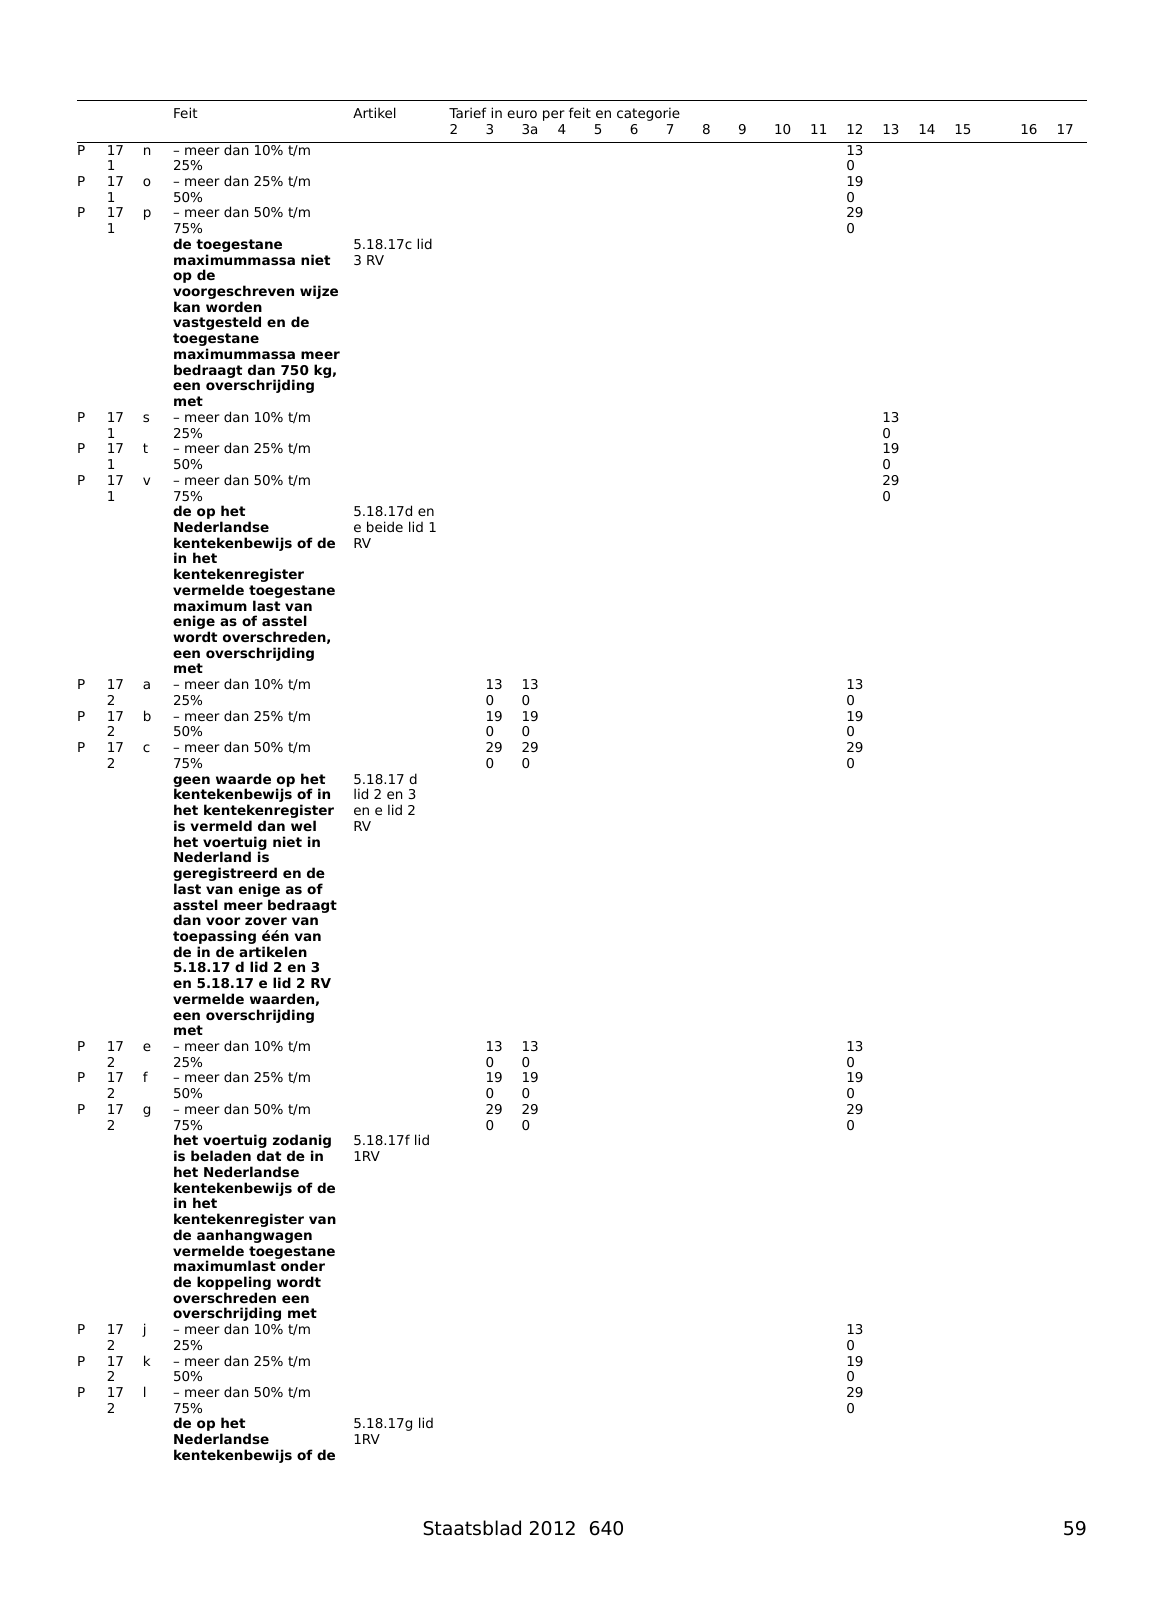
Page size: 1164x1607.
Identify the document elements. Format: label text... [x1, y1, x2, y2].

table_cell [624, 1416, 660, 1463]
table_cell [912, 1416, 948, 1463]
table_header Artikel [347, 101, 443, 122]
table_cell [480, 441, 516, 473]
table_cell v [137, 473, 167, 504]
table_cell [516, 1385, 552, 1416]
table_cell geen waarde op het kentekenbewijs of in het kentekenregister is vermeld dan wel het voertuig niet in Nederland is geregistreerd en de last van enige as of asstel meer bedraagt dan voor zover van toepassing één van de in de artikelen 5.18.17 d lid 2 en 3 en 5.18.17 e lid 2 RV vermelde waarden, een overschrijding met [167, 771, 347, 1039]
table_cell 290 [480, 1102, 516, 1133]
table_cell [77, 504, 101, 677]
table_cell [804, 441, 840, 473]
table_cell [480, 205, 516, 237]
table_cell 130 [480, 677, 516, 708]
table_cell [480, 174, 516, 205]
table_cell 5.18.17g lid 1RV [347, 1416, 443, 1463]
table_cell 130 [840, 1322, 876, 1353]
table_cell 130 [840, 143, 876, 174]
table_cell [480, 1133, 516, 1322]
table_cell [840, 441, 876, 473]
table_cell – meer dan 10% t/m 25% [167, 410, 347, 441]
table_cell [804, 771, 840, 1039]
table_cell f [137, 1070, 167, 1102]
table_cell [732, 143, 768, 174]
table_cell [876, 1039, 912, 1070]
table_cell [588, 1354, 624, 1385]
table_cell [624, 709, 660, 740]
table_cell 172 [101, 709, 137, 740]
table_cell [77, 1416, 101, 1463]
table_cell [1050, 1070, 1087, 1102]
table_cell [732, 504, 768, 677]
table_cell de op het Nederlandse kentekenbewijs of de [167, 1416, 347, 1463]
table_cell [768, 205, 804, 237]
table_cell [660, 771, 696, 1039]
table_cell o [137, 174, 167, 205]
table_cell 172 [101, 677, 137, 708]
table_cell [101, 122, 137, 142]
table_cell – meer dan 50% t/m 75% [167, 473, 347, 504]
table_cell [948, 1039, 1014, 1070]
table_cell [1014, 410, 1050, 441]
table_header [137, 101, 167, 122]
table_cell [516, 1322, 552, 1353]
table_cell 290 [876, 473, 912, 504]
table_cell [840, 410, 876, 441]
table_cell [552, 143, 588, 174]
table_cell [347, 740, 443, 771]
table_cell [1050, 473, 1087, 504]
table_cell P [77, 1322, 101, 1353]
table_cell [876, 709, 912, 740]
table_cell [588, 1385, 624, 1416]
table_cell 5 [588, 122, 624, 142]
table_cell [443, 205, 479, 237]
table_cell [443, 1102, 479, 1133]
table_cell [876, 1385, 912, 1416]
table_cell [804, 1070, 840, 1102]
table_cell 190 [840, 1070, 876, 1102]
table_cell – meer dan 25% t/m 50% [167, 1070, 347, 1102]
table_cell [588, 1039, 624, 1070]
table_cell [948, 709, 1014, 740]
table_cell [660, 237, 696, 410]
table_cell [443, 504, 479, 677]
table_cell [137, 1416, 167, 1463]
table_cell – meer dan 50% t/m 75% [167, 205, 347, 237]
table_cell [768, 1133, 804, 1322]
table_cell 290 [840, 1385, 876, 1416]
table_cell 8 [696, 122, 732, 142]
table_cell [660, 1385, 696, 1416]
table_cell 290 [840, 740, 876, 771]
table_cell 10 [768, 122, 804, 142]
table_cell 130 [516, 1039, 552, 1070]
table_cell [948, 174, 1014, 205]
table_cell [660, 1070, 696, 1102]
table_cell [804, 1354, 840, 1385]
table_cell [101, 1416, 137, 1463]
table_cell [552, 1354, 588, 1385]
table_cell 3 [480, 122, 516, 142]
table_cell [876, 771, 912, 1039]
table_cell [552, 1385, 588, 1416]
table_cell [588, 174, 624, 205]
table_cell [696, 441, 732, 473]
table_cell P [77, 205, 101, 237]
table_cell [552, 1322, 588, 1353]
table_cell [660, 205, 696, 237]
table_cell – meer dan 10% t/m 25% [167, 677, 347, 708]
table_cell [1014, 1416, 1050, 1463]
table_cell [1014, 740, 1050, 771]
table_cell [660, 1039, 696, 1070]
table_cell [912, 237, 948, 410]
table_cell 190 [516, 1070, 552, 1102]
table_cell P [77, 473, 101, 504]
table_cell [347, 174, 443, 205]
table_cell [804, 473, 840, 504]
table_cell 290 [480, 740, 516, 771]
table_cell [696, 410, 732, 441]
table_cell P [77, 1385, 101, 1416]
table_cell [876, 1322, 912, 1353]
table_cell [443, 237, 479, 410]
table_header [77, 101, 101, 122]
table_cell [443, 174, 479, 205]
table_cell [624, 1133, 660, 1322]
table_cell [552, 740, 588, 771]
table_cell [804, 237, 840, 410]
table_cell 5.18.17f lid 1RV [347, 1133, 443, 1322]
table_cell [768, 709, 804, 740]
table_cell [1050, 677, 1087, 708]
table_cell – meer dan 25% t/m 50% [167, 709, 347, 740]
table_cell 171 [101, 410, 137, 441]
table_cell – meer dan 25% t/m 50% [167, 1354, 347, 1385]
table_cell j [137, 1322, 167, 1353]
table_header Tarief in euro per feit en categorie [443, 101, 1087, 122]
table_cell – meer dan 50% t/m 75% [167, 1102, 347, 1133]
table_cell [696, 473, 732, 504]
table_cell [876, 237, 912, 410]
table_cell [624, 205, 660, 237]
table_cell [948, 740, 1014, 771]
table_cell [948, 1133, 1014, 1322]
table_cell [347, 473, 443, 504]
table_cell [948, 504, 1014, 677]
table_cell [732, 677, 768, 708]
table_cell [732, 174, 768, 205]
table_cell P [77, 441, 101, 473]
table_cell 172 [101, 740, 137, 771]
table_cell [480, 237, 516, 410]
table_cell n [137, 143, 167, 174]
table_cell [804, 1416, 840, 1463]
table_cell l [137, 1385, 167, 1416]
table_cell [1014, 205, 1050, 237]
table_cell [1014, 1133, 1050, 1322]
table_cell [443, 677, 479, 708]
table_cell [660, 1102, 696, 1133]
table_cell [768, 1102, 804, 1133]
table_cell [768, 473, 804, 504]
table_cell [804, 709, 840, 740]
table_cell b [137, 709, 167, 740]
table_cell [443, 143, 479, 174]
table_cell [1050, 1133, 1087, 1322]
table_cell [552, 237, 588, 410]
table_cell [876, 1070, 912, 1102]
table_cell [912, 709, 948, 740]
table_cell [516, 410, 552, 441]
table_cell [347, 677, 443, 708]
table_cell [696, 1385, 732, 1416]
table_cell [912, 143, 948, 174]
table_cell P [77, 677, 101, 708]
table_cell [588, 740, 624, 771]
table_cell P [77, 1070, 101, 1102]
table_cell 17 [1050, 122, 1087, 142]
table_cell [732, 1322, 768, 1353]
table_cell [804, 174, 840, 205]
table_cell [77, 237, 101, 410]
table_cell [768, 1385, 804, 1416]
table_cell [516, 1133, 552, 1322]
table_cell [77, 122, 101, 142]
table_cell P [77, 410, 101, 441]
table_cell [516, 1354, 552, 1385]
table_cell 7 [660, 122, 696, 142]
table_cell [804, 143, 840, 174]
table_cell [624, 410, 660, 441]
table_cell [480, 1385, 516, 1416]
table_cell [1014, 237, 1050, 410]
table_cell [948, 143, 1014, 174]
table_cell 130 [840, 1039, 876, 1070]
table_header Feit [167, 101, 347, 122]
table_cell 171 [101, 473, 137, 504]
table_cell [552, 1133, 588, 1322]
table_cell [624, 1385, 660, 1416]
table_cell [912, 410, 948, 441]
table_cell [768, 1322, 804, 1353]
table_cell [624, 1354, 660, 1385]
table_cell het voertuig zodanig is beladen dat de in het Nederlandse kentekenbewijs of de in het kentekenregister van de aanhangwagen vermelde toegestane maximumlast onder de koppeling wordt overschreden een overschrijding met [167, 1133, 347, 1322]
table_cell [137, 237, 167, 410]
table_cell [732, 771, 768, 1039]
table_cell 9 [732, 122, 768, 142]
table_cell [768, 740, 804, 771]
table_cell [552, 473, 588, 504]
table_cell [696, 1322, 732, 1353]
table_cell [804, 504, 840, 677]
table_cell [552, 709, 588, 740]
table_cell [552, 205, 588, 237]
table_cell [660, 473, 696, 504]
table_cell [696, 771, 732, 1039]
table_cell P [77, 709, 101, 740]
table_cell 190 [840, 174, 876, 205]
table_cell [1014, 143, 1050, 174]
table_cell [480, 143, 516, 174]
table_cell [137, 771, 167, 1039]
table_cell [1050, 410, 1087, 441]
table_cell [768, 441, 804, 473]
table_cell [732, 740, 768, 771]
table_cell [768, 237, 804, 410]
table_cell [948, 473, 1014, 504]
table_cell – meer dan 10% t/m 25% [167, 143, 347, 174]
table_cell 190 [480, 709, 516, 740]
table_cell [1050, 1354, 1087, 1385]
table_cell 3a [516, 122, 552, 142]
table_cell [443, 1385, 479, 1416]
table_cell 171 [101, 143, 137, 174]
table_cell [588, 410, 624, 441]
table_cell P [77, 1102, 101, 1133]
table_cell [804, 677, 840, 708]
table_cell [912, 1322, 948, 1353]
table_cell [732, 709, 768, 740]
table_cell [624, 143, 660, 174]
table_cell e [137, 1039, 167, 1070]
table_cell 171 [101, 174, 137, 205]
table_cell [660, 174, 696, 205]
table_cell [552, 410, 588, 441]
table_cell [588, 143, 624, 174]
table_cell [732, 1133, 768, 1322]
table_cell [660, 504, 696, 677]
table_cell [1050, 740, 1087, 771]
table_cell [948, 1322, 1014, 1353]
table_cell 130 [876, 410, 912, 441]
table_cell [1050, 1102, 1087, 1133]
table_cell [732, 1070, 768, 1102]
table_cell [912, 1102, 948, 1133]
table_cell [732, 1416, 768, 1463]
table_cell 2 [443, 122, 479, 142]
table_cell P [77, 174, 101, 205]
table_cell – meer dan 10% t/m 25% [167, 1322, 347, 1353]
table_cell [804, 1322, 840, 1353]
table_cell [624, 473, 660, 504]
table_cell [1050, 1039, 1087, 1070]
table_cell [624, 677, 660, 708]
table_cell [912, 1039, 948, 1070]
table_cell 190 [876, 441, 912, 473]
table_cell [347, 1322, 443, 1353]
table_cell [588, 771, 624, 1039]
table_cell [696, 1133, 732, 1322]
table_cell [443, 441, 479, 473]
table_cell [876, 677, 912, 708]
table_cell [840, 1416, 876, 1463]
table_cell [347, 122, 443, 142]
table_cell [696, 1416, 732, 1463]
table_cell [347, 709, 443, 740]
table_cell [948, 441, 1014, 473]
table_cell [347, 143, 443, 174]
table_cell [912, 1070, 948, 1102]
table_cell [876, 1102, 912, 1133]
table_cell 190 [840, 1354, 876, 1385]
table_cell [768, 174, 804, 205]
table_cell [624, 1322, 660, 1353]
table_cell [768, 677, 804, 708]
table_cell – meer dan 50% t/m 75% [167, 1385, 347, 1416]
table_cell [137, 122, 167, 142]
table_cell [696, 143, 732, 174]
table_cell de toegestane maximummassa niet op de voorgeschreven wijze kan worden vastgesteld en de toegestane maximummassa meer bedraagt dan 750 kg, een overschrijding met [167, 237, 347, 410]
table_cell c [137, 740, 167, 771]
table_cell [347, 1039, 443, 1070]
table_cell a [137, 677, 167, 708]
table_cell [1014, 1102, 1050, 1133]
table_cell [804, 740, 840, 771]
table_cell [660, 1133, 696, 1322]
table_cell [552, 1039, 588, 1070]
table_cell [768, 410, 804, 441]
table_cell [480, 771, 516, 1039]
table_cell [588, 237, 624, 410]
table_cell [588, 1133, 624, 1322]
table_cell [1050, 237, 1087, 410]
table_cell [1014, 1385, 1050, 1416]
table_cell [552, 504, 588, 677]
table_cell [948, 1416, 1014, 1463]
table_cell [1050, 205, 1087, 237]
table_cell [660, 1354, 696, 1385]
table_cell [552, 1102, 588, 1133]
table_cell [101, 771, 137, 1039]
table_cell [1050, 504, 1087, 677]
table_cell [660, 709, 696, 740]
table_cell [948, 1354, 1014, 1385]
table_cell [660, 677, 696, 708]
table_cell [732, 410, 768, 441]
table_cell [732, 237, 768, 410]
table_cell 190 [516, 709, 552, 740]
table_cell [840, 504, 876, 677]
table_cell [840, 473, 876, 504]
table_cell [876, 143, 912, 174]
table_cell P [77, 740, 101, 771]
table_cell [1050, 441, 1087, 473]
table_cell [696, 504, 732, 677]
table_cell [167, 122, 347, 142]
table_cell [1014, 1322, 1050, 1353]
table_cell 130 [480, 1039, 516, 1070]
table_cell [840, 237, 876, 410]
table_cell [588, 205, 624, 237]
table_cell [948, 410, 1014, 441]
table_cell [1014, 441, 1050, 473]
table_cell [696, 740, 732, 771]
table_cell [624, 771, 660, 1039]
table_cell [516, 237, 552, 410]
table_cell de op het Nederlandse kentekenbewijs of de in het kentekenregister vermelde toegestane maximum last van enige as of asstel wordt overschreden, een overschrijding met [167, 504, 347, 677]
table_cell [660, 740, 696, 771]
table_cell [443, 1322, 479, 1353]
table_cell [1014, 1039, 1050, 1070]
table_cell 172 [101, 1322, 137, 1353]
table_cell [660, 410, 696, 441]
table_cell [912, 174, 948, 205]
table_cell [876, 205, 912, 237]
table_cell [876, 504, 912, 677]
table_cell [1014, 771, 1050, 1039]
table_cell [1014, 504, 1050, 677]
table_cell [912, 1133, 948, 1322]
table_cell [804, 205, 840, 237]
table_cell [1014, 174, 1050, 205]
table_cell [1014, 1070, 1050, 1102]
table_cell 290 [840, 1102, 876, 1133]
table_cell [948, 1385, 1014, 1416]
table_cell [840, 1133, 876, 1322]
table_cell [1014, 709, 1050, 740]
table_cell [347, 1070, 443, 1102]
table_cell – meer dan 25% t/m 50% [167, 174, 347, 205]
table_cell [480, 1416, 516, 1463]
table_cell [516, 504, 552, 677]
table_cell [443, 1039, 479, 1070]
table_cell [948, 237, 1014, 410]
table_cell [696, 237, 732, 410]
table_cell [480, 410, 516, 441]
table_cell 6 [624, 122, 660, 142]
table_cell [516, 143, 552, 174]
table_cell [696, 1039, 732, 1070]
table_cell [624, 1070, 660, 1102]
table_cell 190 [840, 709, 876, 740]
table_cell [696, 1102, 732, 1133]
table_cell 14 [912, 122, 948, 142]
table_cell [347, 410, 443, 441]
table_cell [443, 1070, 479, 1102]
table_cell k [137, 1354, 167, 1385]
table_cell [588, 1416, 624, 1463]
table_cell 5.18.17 d lid 2 en 3 en e lid 2 RV [347, 771, 443, 1039]
table_cell [624, 504, 660, 677]
table_cell [876, 1354, 912, 1385]
table_cell [768, 1070, 804, 1102]
table_cell [624, 1102, 660, 1133]
table_cell [552, 677, 588, 708]
table_cell [804, 1039, 840, 1070]
table_cell 5.18.17d en e beide lid 1 RV [347, 504, 443, 677]
table_cell [912, 504, 948, 677]
table_cell [768, 1416, 804, 1463]
table_cell [660, 441, 696, 473]
table_cell 11 [804, 122, 840, 142]
table_cell 13 [876, 122, 912, 142]
table_cell [912, 677, 948, 708]
table_cell [101, 504, 137, 677]
table_cell [588, 709, 624, 740]
table_cell [912, 441, 948, 473]
table_cell [588, 441, 624, 473]
table_cell [516, 1416, 552, 1463]
table_cell [876, 1133, 912, 1322]
table_cell 171 [101, 441, 137, 473]
table_cell P [77, 1039, 101, 1070]
table_cell [696, 709, 732, 740]
table_cell [588, 504, 624, 677]
table_cell [480, 1354, 516, 1385]
table_cell [768, 504, 804, 677]
table_cell [912, 771, 948, 1039]
table_cell [516, 205, 552, 237]
table_cell [552, 771, 588, 1039]
table_cell 290 [516, 740, 552, 771]
table_cell [1050, 709, 1087, 740]
table_cell [876, 1416, 912, 1463]
table_cell [443, 740, 479, 771]
table_cell [443, 1416, 479, 1463]
table_cell [1050, 771, 1087, 1039]
table_cell [137, 504, 167, 677]
table_cell [624, 1039, 660, 1070]
table_cell [443, 1133, 479, 1322]
table_cell [552, 1070, 588, 1102]
table_cell [948, 205, 1014, 237]
table_cell t [137, 441, 167, 473]
table_cell 172 [101, 1385, 137, 1416]
table_cell [912, 740, 948, 771]
table_cell [696, 174, 732, 205]
table_cell [552, 1416, 588, 1463]
table_cell [552, 441, 588, 473]
table_cell 15 [948, 122, 1014, 142]
table_cell [876, 740, 912, 771]
table_cell [624, 237, 660, 410]
table_cell [840, 771, 876, 1039]
table_cell [443, 473, 479, 504]
table_cell 172 [101, 1102, 137, 1133]
table_cell – meer dan 10% t/m 25% [167, 1039, 347, 1070]
table_cell [516, 174, 552, 205]
table_cell [948, 1070, 1014, 1102]
table_cell 16 [1014, 122, 1050, 142]
table_cell [768, 1039, 804, 1070]
table_cell [912, 205, 948, 237]
table_cell [624, 441, 660, 473]
table_cell [732, 205, 768, 237]
table_cell 12 [840, 122, 876, 142]
table_header [101, 101, 137, 122]
table_cell [660, 143, 696, 174]
table_cell 130 [840, 677, 876, 708]
table_cell 5.18.17c lid 3 RV [347, 237, 443, 410]
table_cell [804, 410, 840, 441]
table_cell p [137, 205, 167, 237]
table_cell [696, 205, 732, 237]
table_cell s [137, 410, 167, 441]
table_cell [77, 1133, 101, 1322]
table_cell [137, 1133, 167, 1322]
table_cell [912, 473, 948, 504]
table_cell [948, 1102, 1014, 1133]
table_cell [624, 174, 660, 205]
table_cell P [77, 143, 101, 174]
table_cell [1014, 1354, 1050, 1385]
table_cell [347, 205, 443, 237]
table_cell [804, 1102, 840, 1133]
table_cell [732, 1102, 768, 1133]
table_cell [443, 771, 479, 1039]
table_cell – meer dan 50% t/m 75% [167, 740, 347, 771]
table_cell [768, 143, 804, 174]
table_cell [732, 473, 768, 504]
table_cell [696, 677, 732, 708]
table_cell [480, 504, 516, 677]
table_cell [480, 473, 516, 504]
table_cell [347, 441, 443, 473]
table_cell [948, 771, 1014, 1039]
table_cell [347, 1102, 443, 1133]
table_cell [660, 1416, 696, 1463]
table_cell [443, 410, 479, 441]
table_cell [1050, 143, 1087, 174]
table_cell [1050, 1322, 1087, 1353]
table_cell [1014, 473, 1050, 504]
table_cell [516, 441, 552, 473]
table_cell 190 [480, 1070, 516, 1102]
table_cell [516, 473, 552, 504]
table_cell [588, 1070, 624, 1102]
table_cell [1050, 174, 1087, 205]
table_cell [732, 1354, 768, 1385]
table_cell [347, 1354, 443, 1385]
table_cell [948, 677, 1014, 708]
table_cell [101, 237, 137, 410]
table_cell [732, 1385, 768, 1416]
table_cell 172 [101, 1039, 137, 1070]
table_cell [516, 771, 552, 1039]
table_cell [768, 1354, 804, 1385]
table_cell 290 [516, 1102, 552, 1133]
table_cell [624, 740, 660, 771]
table_cell [732, 1039, 768, 1070]
table_cell [480, 1322, 516, 1353]
table_cell [588, 473, 624, 504]
table_cell [660, 1322, 696, 1353]
table_cell [696, 1070, 732, 1102]
table_cell [588, 677, 624, 708]
table_cell [101, 1133, 137, 1322]
table_cell [732, 441, 768, 473]
table_cell g [137, 1102, 167, 1133]
table_cell 4 [552, 122, 588, 142]
table_cell [588, 1322, 624, 1353]
table_cell – meer dan 25% t/m 50% [167, 441, 347, 473]
table_cell [876, 174, 912, 205]
table_cell [768, 771, 804, 1039]
table_cell 172 [101, 1354, 137, 1385]
table_cell 172 [101, 1070, 137, 1102]
table_cell [77, 771, 101, 1039]
table_cell 171 [101, 205, 137, 237]
table_cell [552, 174, 588, 205]
table_cell [912, 1385, 948, 1416]
table_cell [1050, 1385, 1087, 1416]
table_cell 290 [840, 205, 876, 237]
table_cell [443, 1354, 479, 1385]
table_cell [804, 1133, 840, 1322]
table_cell 130 [516, 677, 552, 708]
table_cell [804, 1385, 840, 1416]
table_cell [443, 709, 479, 740]
table_cell [347, 1385, 443, 1416]
table_cell P [77, 1354, 101, 1385]
table_cell [1050, 1416, 1087, 1463]
table_cell [696, 1354, 732, 1385]
table_cell [1014, 677, 1050, 708]
table_cell [588, 1102, 624, 1133]
table_cell [912, 1354, 948, 1385]
